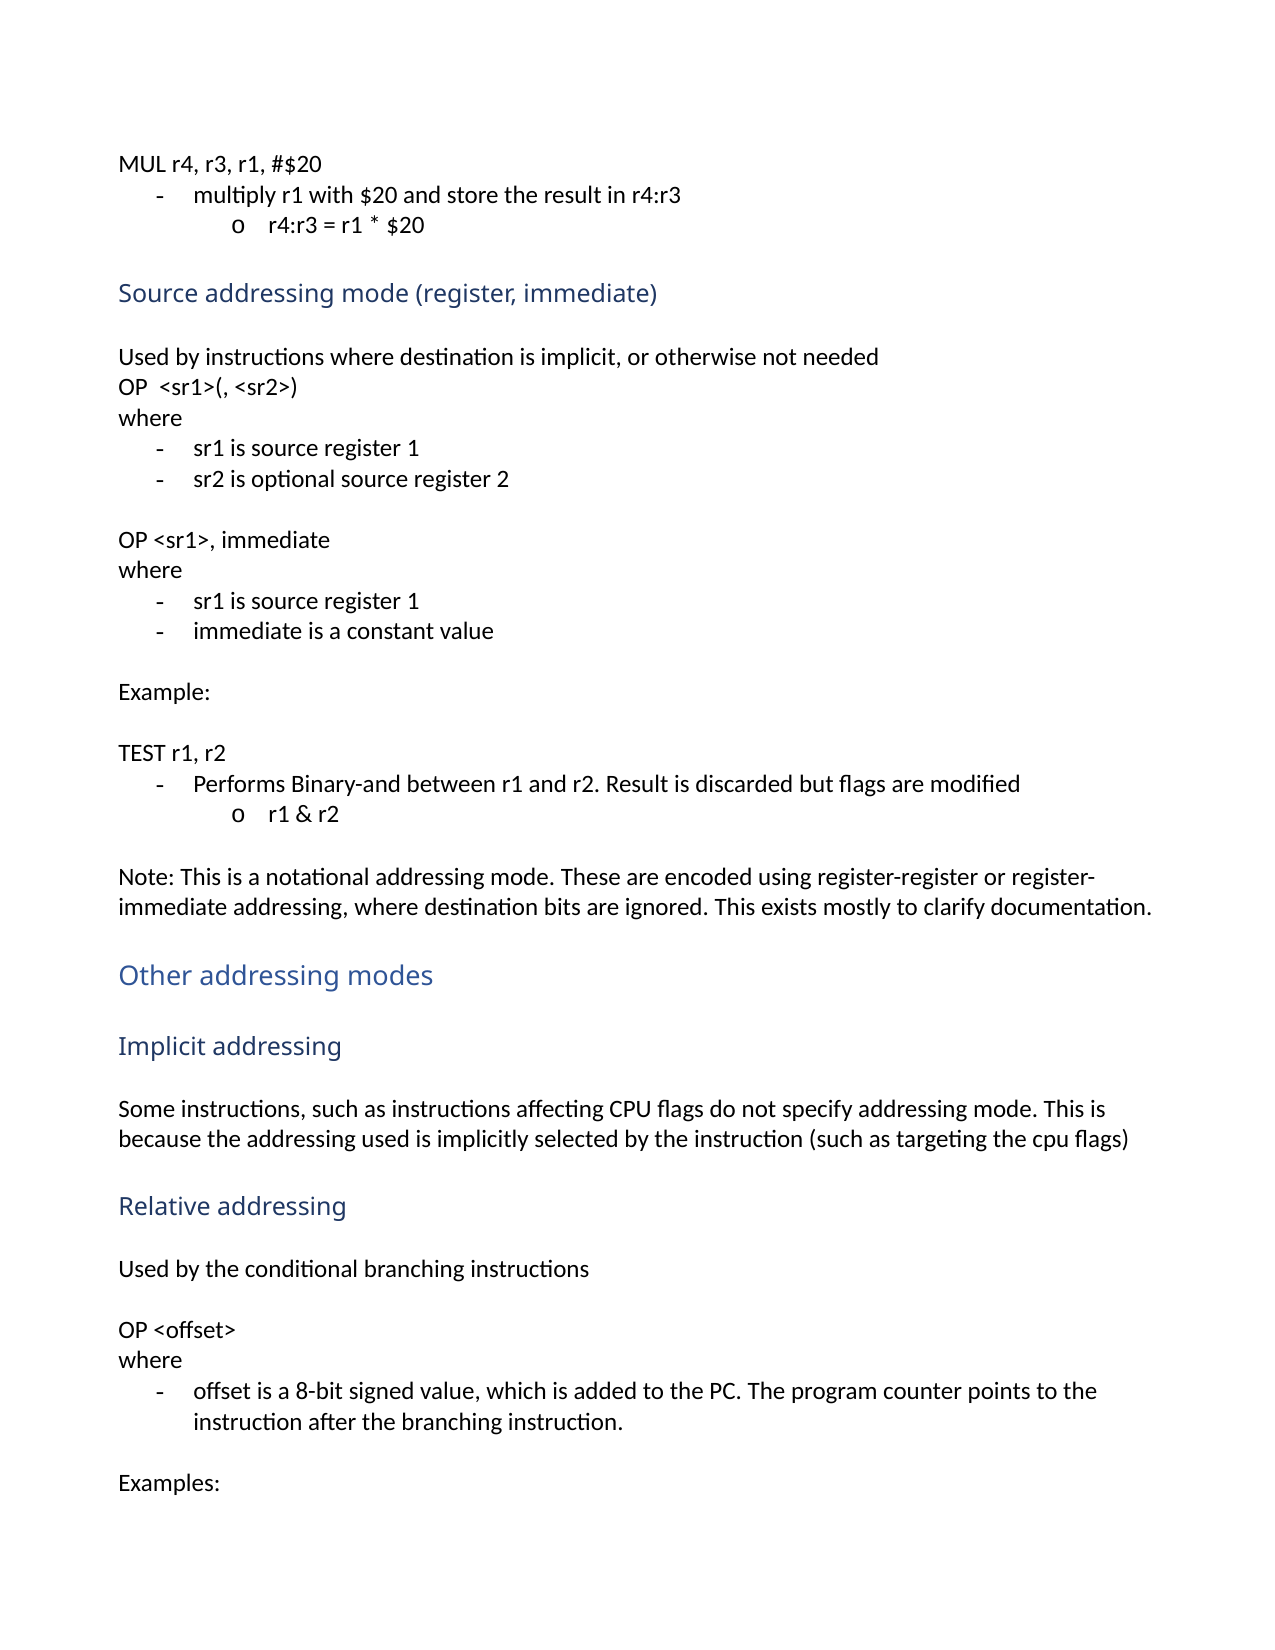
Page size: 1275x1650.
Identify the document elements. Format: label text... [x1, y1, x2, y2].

text Note: This is a notational addressing mode. These are encoded using register-register or register-immediate addressing, where destination bits are ignored. This exists mostly to clarify documentation. [118, 861, 1157, 922]
text TEST r1, r2 [118, 737, 1157, 768]
text where [118, 554, 1157, 585]
text Used by the conditional branching instructions [118, 1253, 1157, 1283]
list r4:r3 = r1 * $20 [231, 210, 1157, 241]
text where [118, 1344, 1157, 1375]
list sr2 is optional source register 2 [156, 463, 1157, 493]
list sr1 is source register 1 [156, 432, 1157, 463]
list Performs Binary-and between r1 and r2. Result is discarded but flags are modified [156, 768, 1157, 798]
text MUL r4, r3, r1, #$20 [118, 149, 1157, 179]
subtitle Source addressing mode (register, immediate) [118, 276, 1157, 310]
text Example: [118, 676, 1157, 707]
text OP <offset> [118, 1314, 1157, 1344]
text Used by instructions where destination is implicit, or otherwise not needed [118, 341, 1157, 371]
list multiply r1 with $20 and store the result in r4:r3 [156, 179, 1157, 210]
text where [118, 402, 1157, 432]
text Examples: [118, 1467, 1157, 1497]
subtitle Implicit addressing [118, 1028, 1157, 1062]
subtitle Relative addressing [118, 1188, 1157, 1222]
text Some instructions, such as instructions affecting CPU flags do not specify addressing mode. This is because the addressing used is implicitly selected by the instruction (such as targeting the cpu flags) [118, 1093, 1157, 1154]
text OP <sr1>(, <sr2>) [118, 371, 1157, 402]
text OP <sr1>, immediate [118, 524, 1157, 554]
list offset is a 8-bit signed value, which is added to the PC. The program counter points to the instruction after the branching instruction. [156, 1375, 1157, 1436]
list immediate is a constant value [156, 615, 1157, 646]
list sr1 is source register 1 [156, 585, 1157, 615]
subtitle Other addressing modes [118, 957, 1157, 993]
list r1 & r2 [231, 798, 1157, 830]
